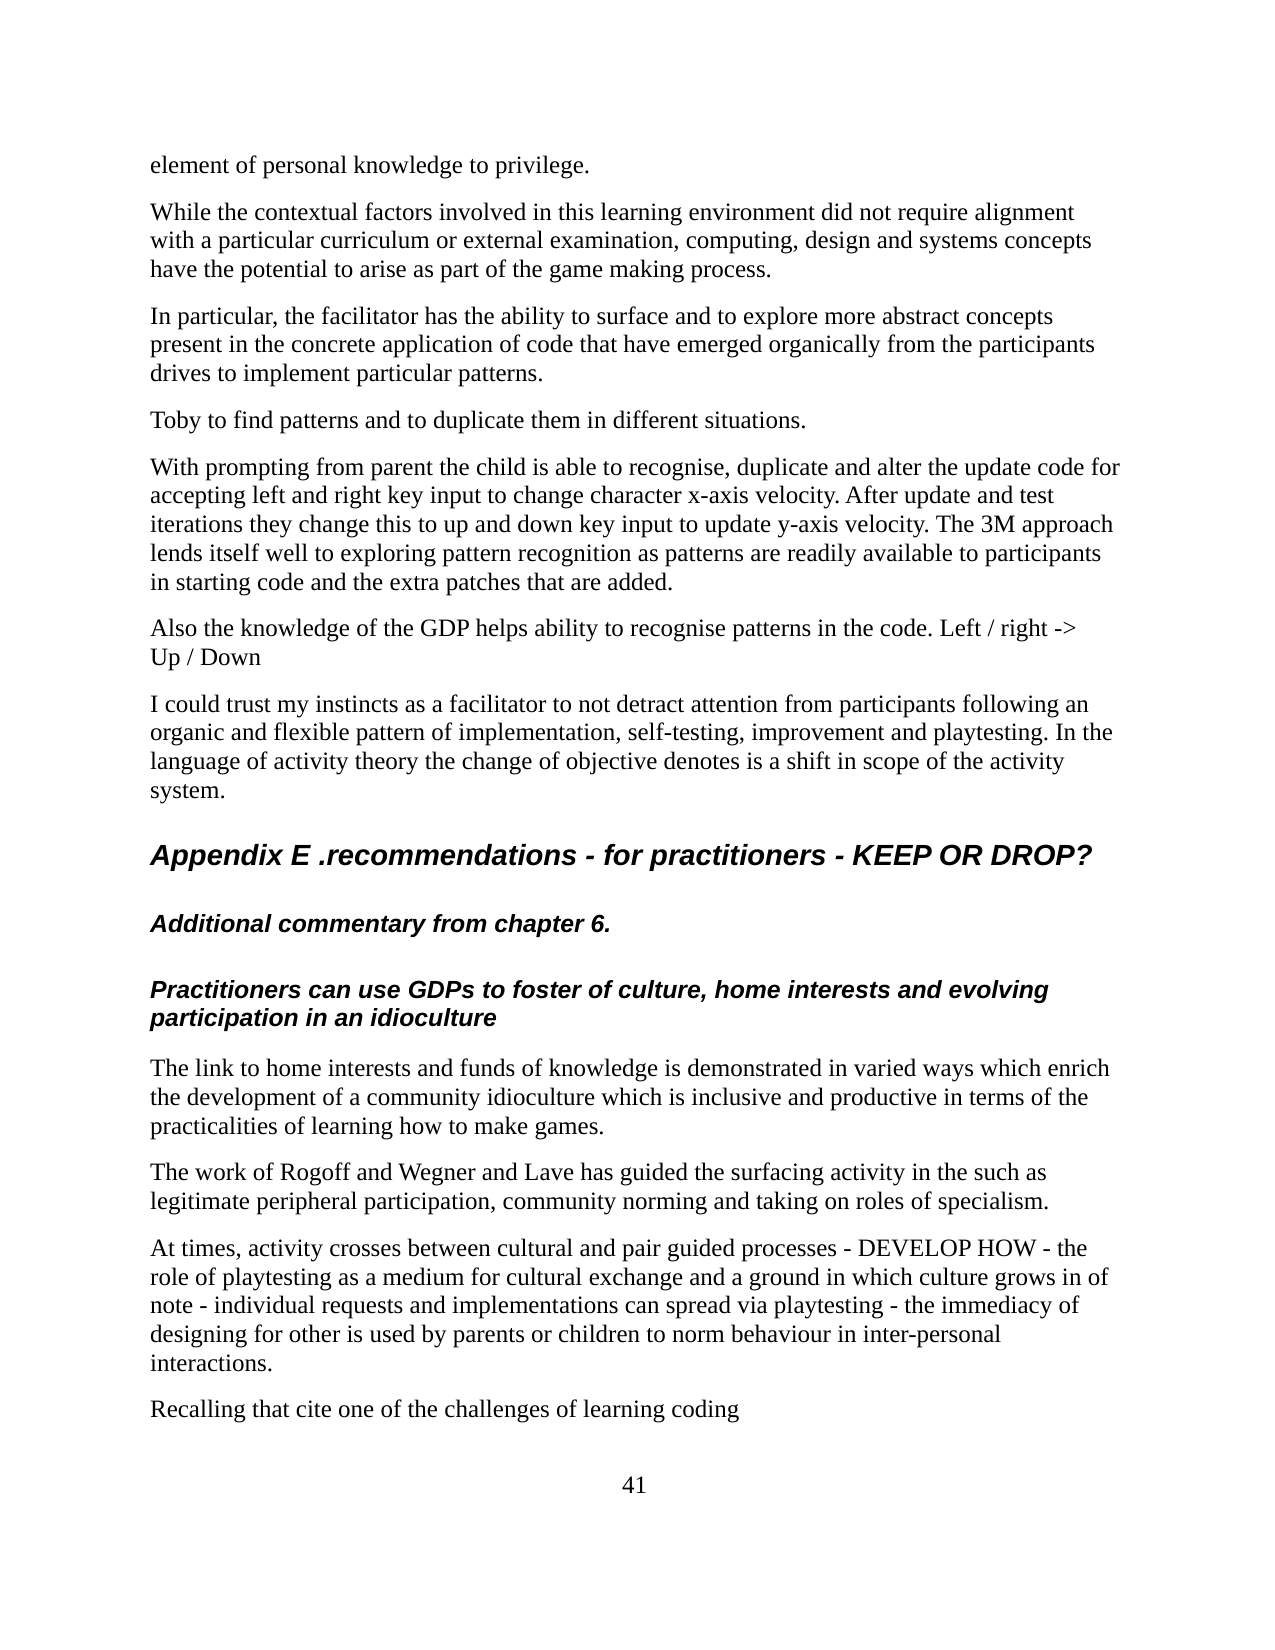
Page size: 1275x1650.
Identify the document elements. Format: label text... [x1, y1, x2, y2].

text The link to home interests and funds of knowledge is demonstrated in varied ways which enrich the development of a community idioculture which is inclusive and productive in terms of the practicalities of learning how to make games. [150, 1053, 1125, 1139]
subtitle Practitioners can use GDPs to foster of culture, home interests and evolving participation in an idioculture [150, 975, 1125, 1032]
text In particular, the facilitator has the ability to surface and to explore more abstract concepts present in the concrete application of code that have emerged organically from the participants drives to implement particular patterns. [150, 301, 1125, 387]
text Toby to find patterns and to duplicate them in different situations. [150, 405, 1125, 434]
subtitle Additional commentary from chapter 6. [150, 909, 1125, 937]
text With prompting from parent the child is able to recognise, duplicate and alter the update code for accepting left and right key input to change character x-axis velocity. After update and test iterations they change this to up and down key input to update y-axis velocity. The 3M approach lends itself well to exploring pattern recognition as patterns are readily available to participants in starting code and the extra patches that are added. [150, 452, 1125, 595]
text I could trust my instincts as a facilitator to not detract attention from participants following an organic and flexible pattern of implementation, self-testing, improvement and playtesting. In the language of activity theory the change of objective denotes is a shift in scope of the activity system. [150, 689, 1125, 804]
text At times, activity crosses between cultural and pair guided processes - DEVELOP HOW - the role of playtesting as a medium for cultural exchange and a ground in which culture grows in of note - individual requests and implementations can spread via playtesting - the immediacy of designing for other is used by parents or children to norm behaviour in inter-personal interactions. [150, 1233, 1125, 1377]
text Recalling that cite one of the challenges of learning coding [150, 1394, 1125, 1423]
text The work of Rogoff and Wegner and Lave has guided the surfacing activity in the such as legitimate peripheral participation, community norming and taking on roles of specialism. [150, 1157, 1125, 1215]
text element of personal knowledge to privilege. [150, 150, 1125, 179]
text Also the knowledge of the GDP helps ability to recognise patterns in the code. Left / right -> Up / Down [150, 613, 1125, 671]
subtitle Appendix E .recommendations - for practitioners - KEEP OR DROP? [150, 838, 1125, 871]
text While the contextual factors involved in this learning environment did not require alignment with a particular curriculum or external examination, computing, design and systems concepts have the potential to arise as part of the game making process. [150, 197, 1125, 283]
